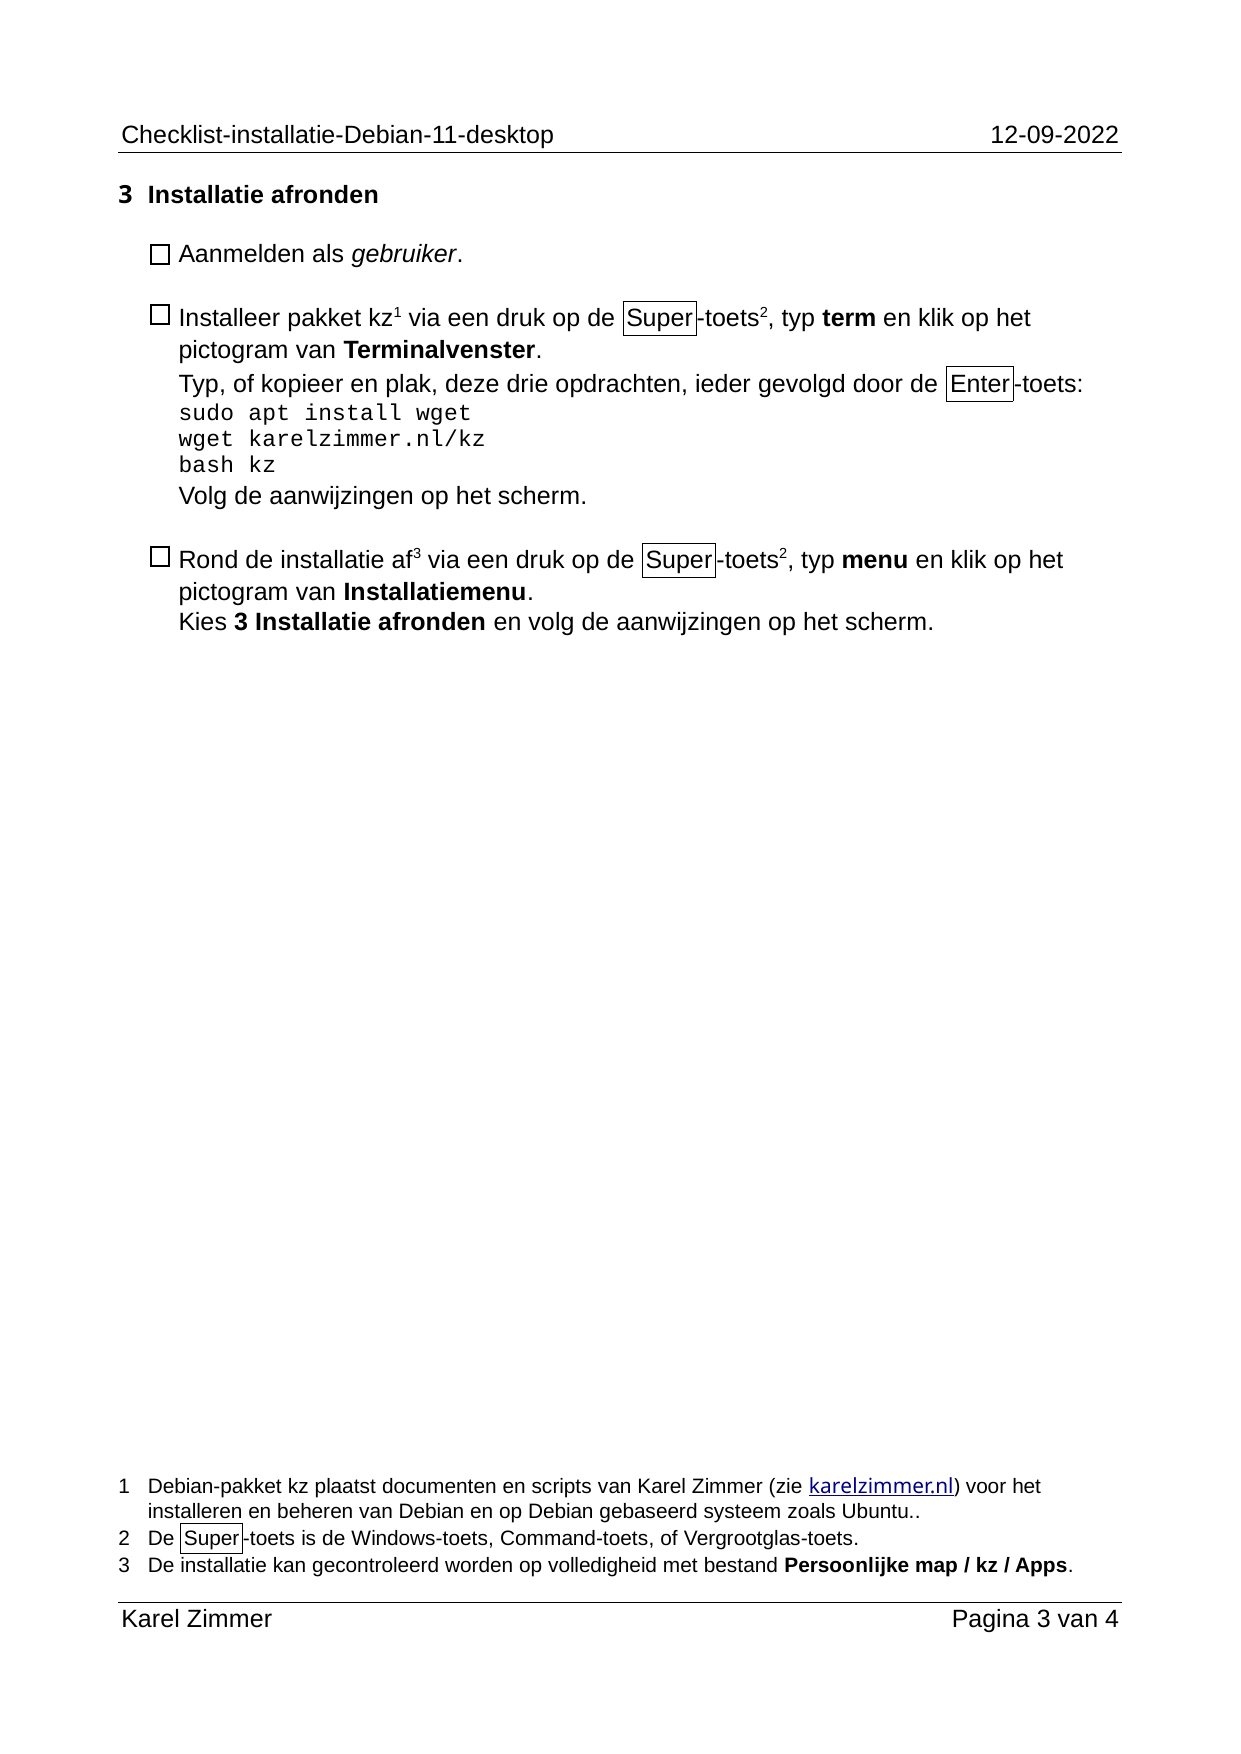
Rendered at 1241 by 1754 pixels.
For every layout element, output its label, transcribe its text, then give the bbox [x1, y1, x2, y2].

list Installatie afronden [118, 177, 1122, 211]
table_cell Installeer pakket kz via een druk op de Super-toets, typ term en klik op het pictogram van Terminalvenster. [177, 300, 1121, 365]
table_cell [141, 607, 177, 637]
table_cell Rond de installatie af via een druk op de Super-toets2, typ menu en klik op het pictogram van Installatiemenu. [177, 541, 1121, 607]
table_cell [177, 269, 1121, 300]
table_cell Kies 3 Installatie afronden en volg de aanwijzingen op het scherm. [177, 607, 1121, 637]
table_cell [141, 511, 177, 541]
table_header Aanmelden als gebruiker. [177, 239, 1121, 269]
table_cell [141, 481, 177, 511]
table_cell [141, 269, 177, 300]
table_cell [141, 300, 177, 365]
table_cell Typ, of kopieer en plak, deze drie opdrachten, ieder gevolgd door de Enter-toets: sudo apt install wget wget karelzimmer.nl/kz bash kz [177, 365, 1121, 481]
table_header [141, 239, 177, 269]
table_cell [141, 365, 177, 481]
table_cell [177, 511, 1121, 541]
table_cell Volg de aanwijzingen op het scherm. [177, 481, 1121, 511]
table_cell [141, 541, 177, 607]
